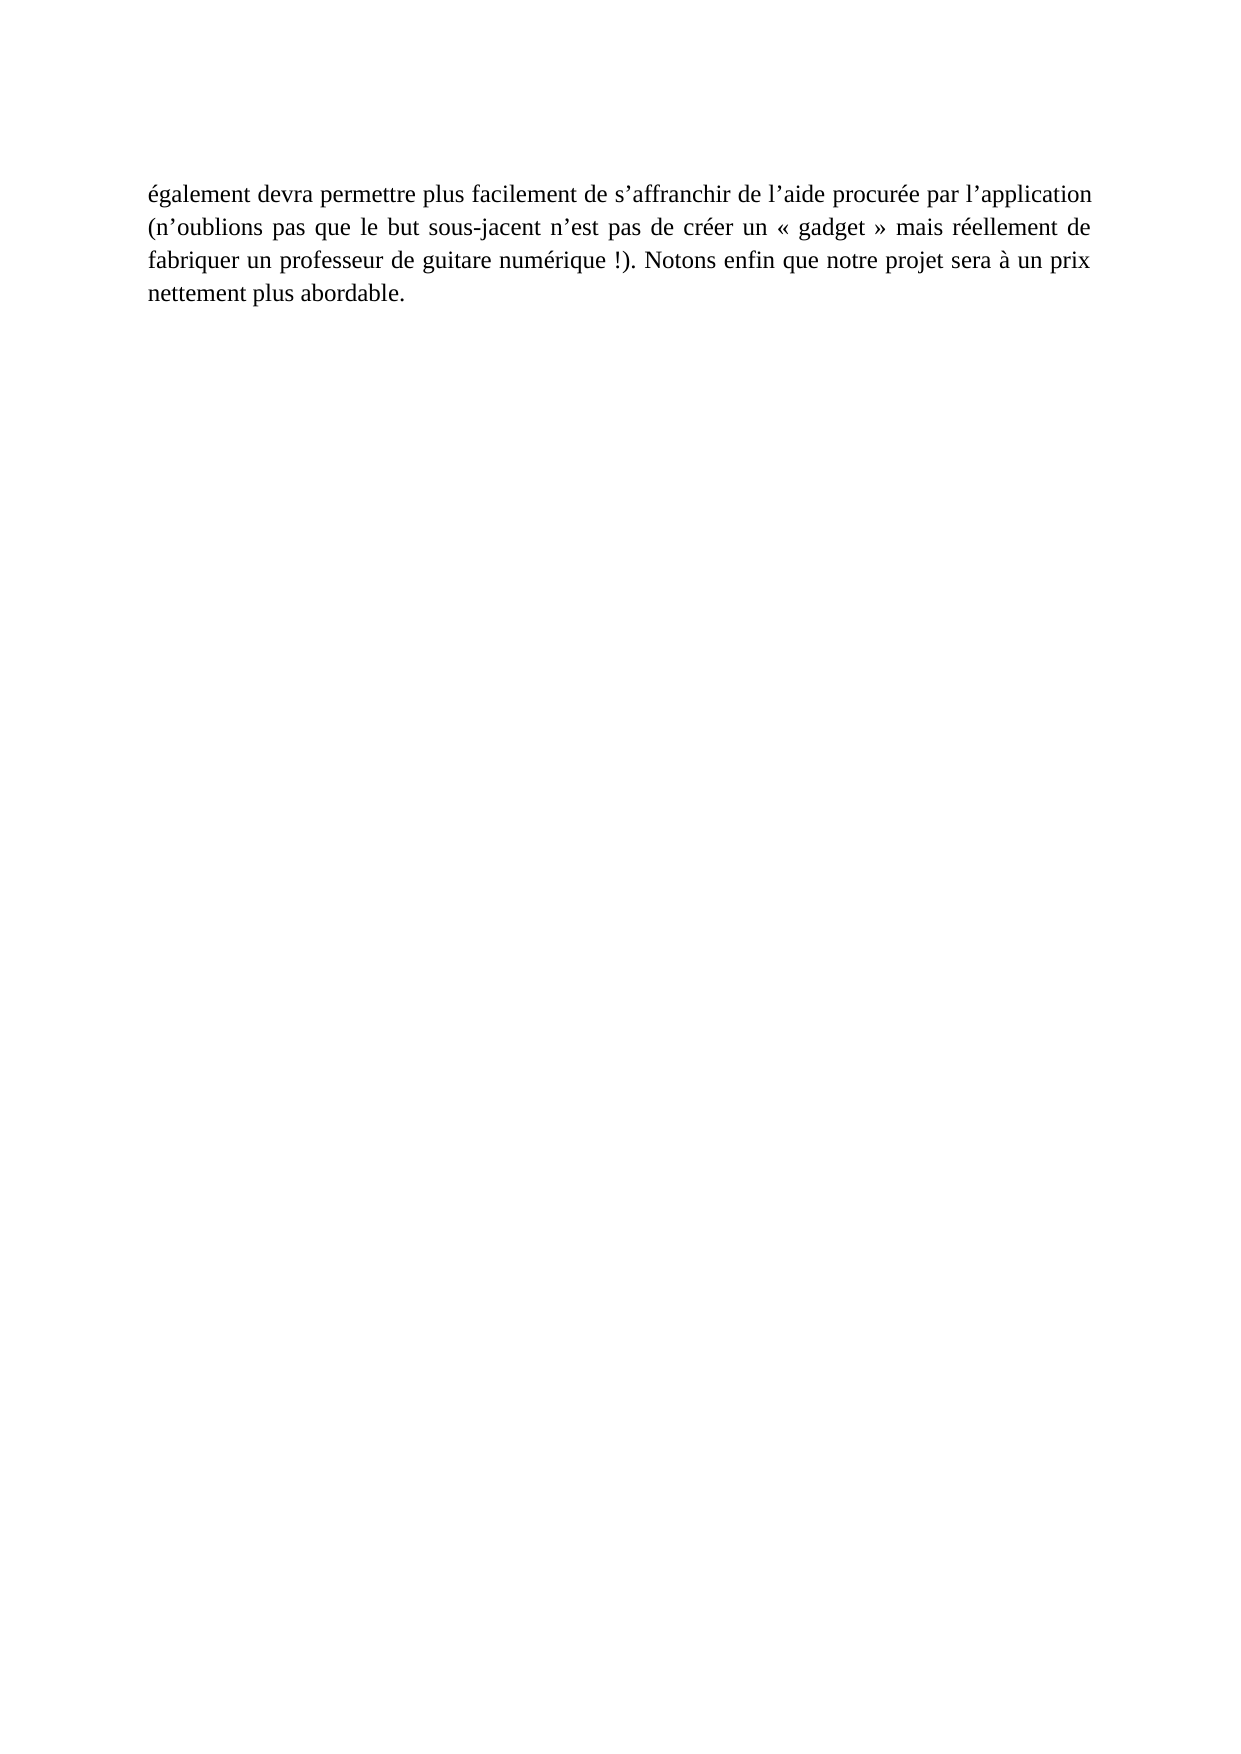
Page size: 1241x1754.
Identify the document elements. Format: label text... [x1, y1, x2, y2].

text également devra permettre plus facilement de s’affranchir de l’aide procurée par l’application (n’oublions pas que le but sous-jacent n’est pas de créer un « gadget » mais réellement de fabriquer un professeur de guitare numérique !). Notons enfin que notre projet sera à un prix nettement plus abordable. [148, 179, 1093, 307]
